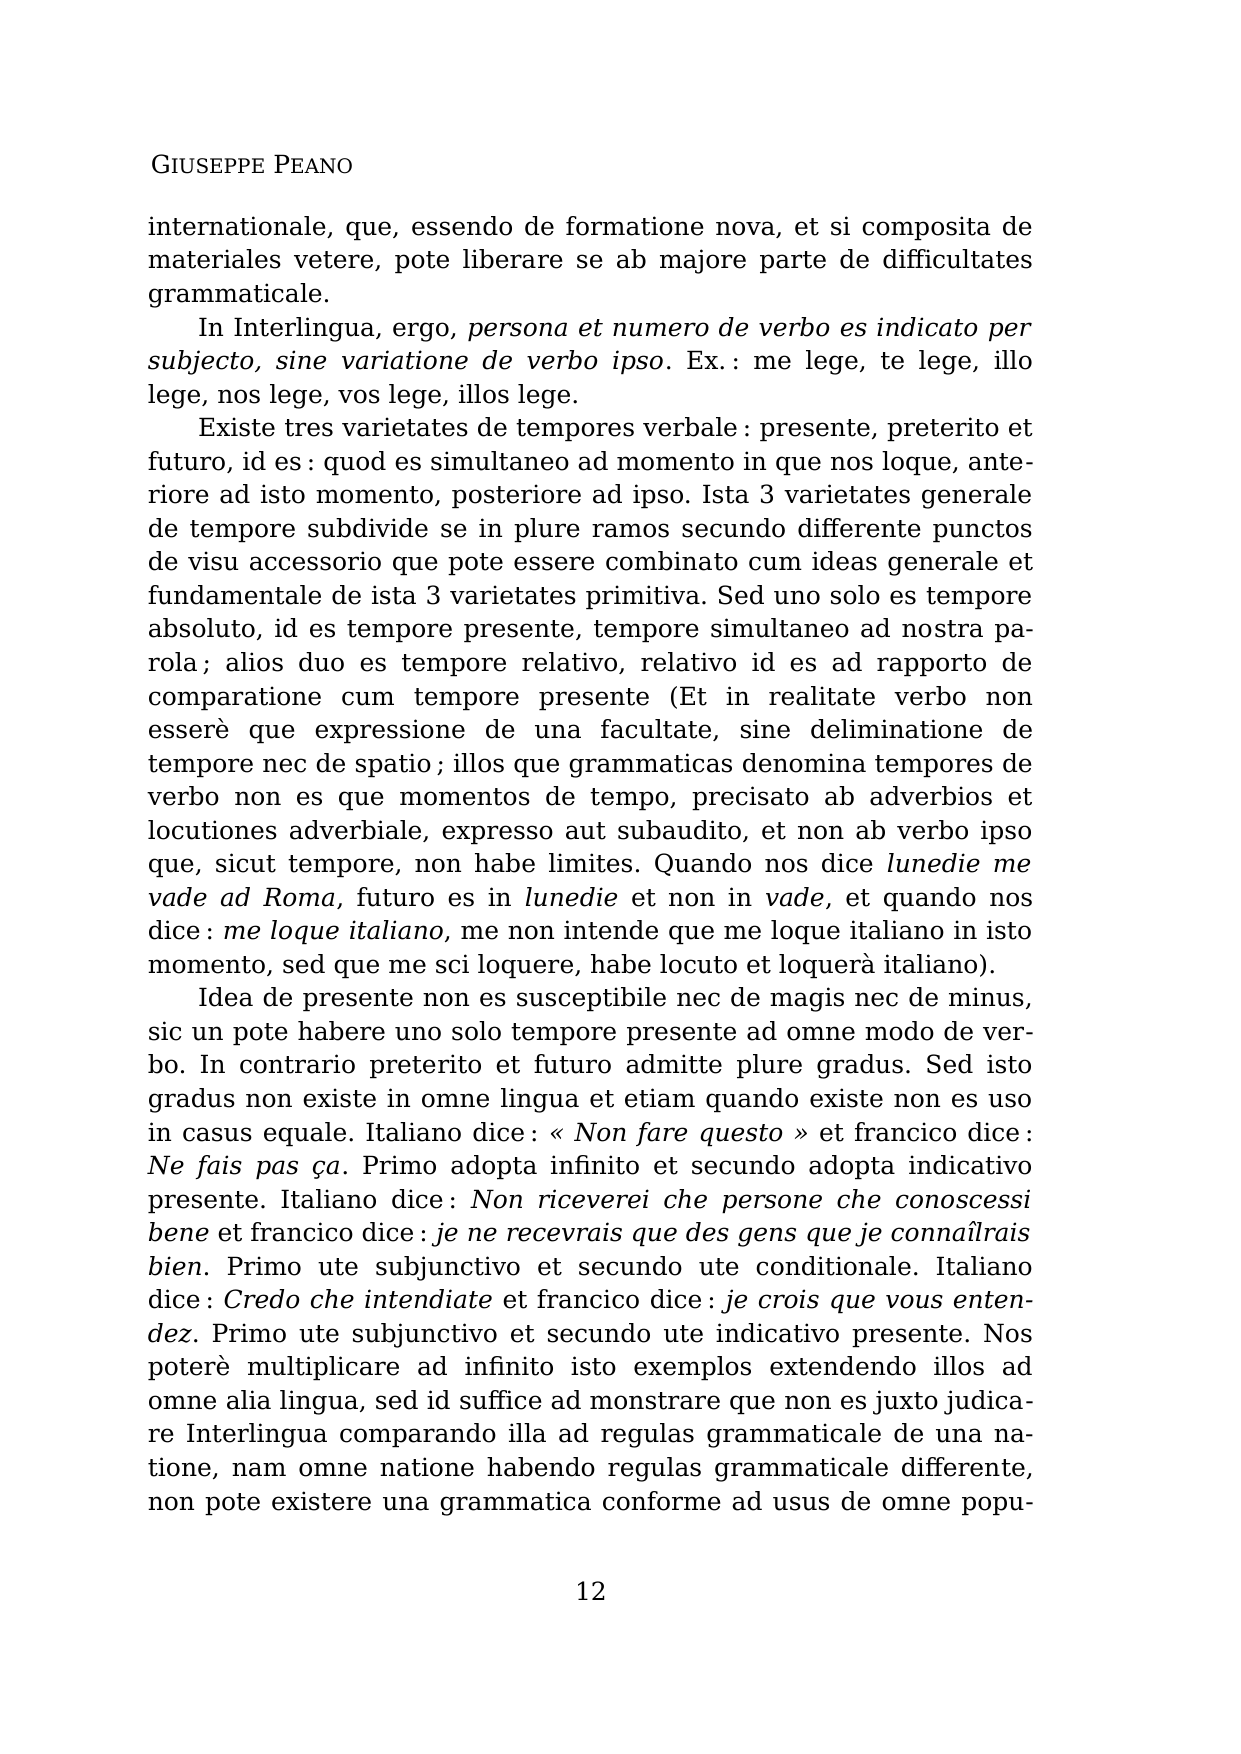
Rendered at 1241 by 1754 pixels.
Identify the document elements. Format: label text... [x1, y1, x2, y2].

text internatio­nale, que, essendo de formatione nova, et si composita de materiales vetere, pote libera­re se ab majore parte de difficultates grammatica­le. [148, 212, 1033, 308]
text In Interlingua, ergo, persona et numero de verbo es indicato per subjecto, sine variatione de verbo ipso. Ex. : me lege, te lege, illo lege, nos lege, vos lege, illos lege. [148, 313, 1033, 409]
text Idea de presente non es susceptibile nec de magis nec de minus, sic un pote habere uno solo tempore presente ad omne modo de ver­bo. In contrario prete­rito et futuro admitte plure gradus. Sed isto gradus non existe in omne lingua et etiam quando existe non es uso in casus equale. Italiano dice : « Non fare questo » et francico dice : Ne fais pas ça. Primo adopta infinito et secundo adopta indicativo presente. Italiano dice : Non riceverei che persone che cono­scessi bene et francico dice : je ne recevrais que des gens que je connaîlrais bien. Primo ute subjunctivo et secundo ute conditionale. Italiano dice : Credo che intendiate et francico dice : je crois que vous enten­dez. Primo ute subjunc­tivo et secundo ute indicativo presente. Nos poterè multiplicare ad infinito isto exemplos extendendo illos ad omne alia lingua, sed id suffice ad monstrare que non es juxto judica­re Interlingua comparando illa ad regulas grammatica­le de una na­tione, nam omne natione habendo regulas grammaticale differen­te, non pote existere una grammatica conforme ad usus de omne popu­ [148, 983, 1033, 1516]
text Existe tres varietates de tempores verbale : presente, preterito et futuro, id es : quod es simultaneo ad momento in que nos loque, ante­riore ad isto momento, posteriore ad ipso. Ista 3 varietates generale de tempore subdivide se in plure ramos secundo differente punctos de visu accessorio que pote essere combina­to cum ideas generale et fundamentale de ista 3 varietates primitiva. Sed uno solo es tempore absoluto, id es tempore presente, tempore simultaneo ad no­stra pa­rola ; alios duo es tempore relativo, relativo id es ad rapporto de com­paratione cum tempore presente (Et in realitate verbo non esserè que expressio­ne de una facultate, sine deliminatione de tempore nec de spatio ; illos que grammaticas denomina tempores de verbo non es que momentos de tempo, precisato ab adverbios et locutiones adver­biale, expresso aut subaudito, et non ab verbo ipso que, sicut tempo­re, non habe limites. Quando nos dice lune­die me vade ad Roma, fu­turo es in lunedie et non in vade, et quando nos dice : me loque italia­no, me non intende que me loque italiano in isto momento, sed que me sci loquere, habe locuto et loquerà italiano). [148, 413, 1033, 979]
